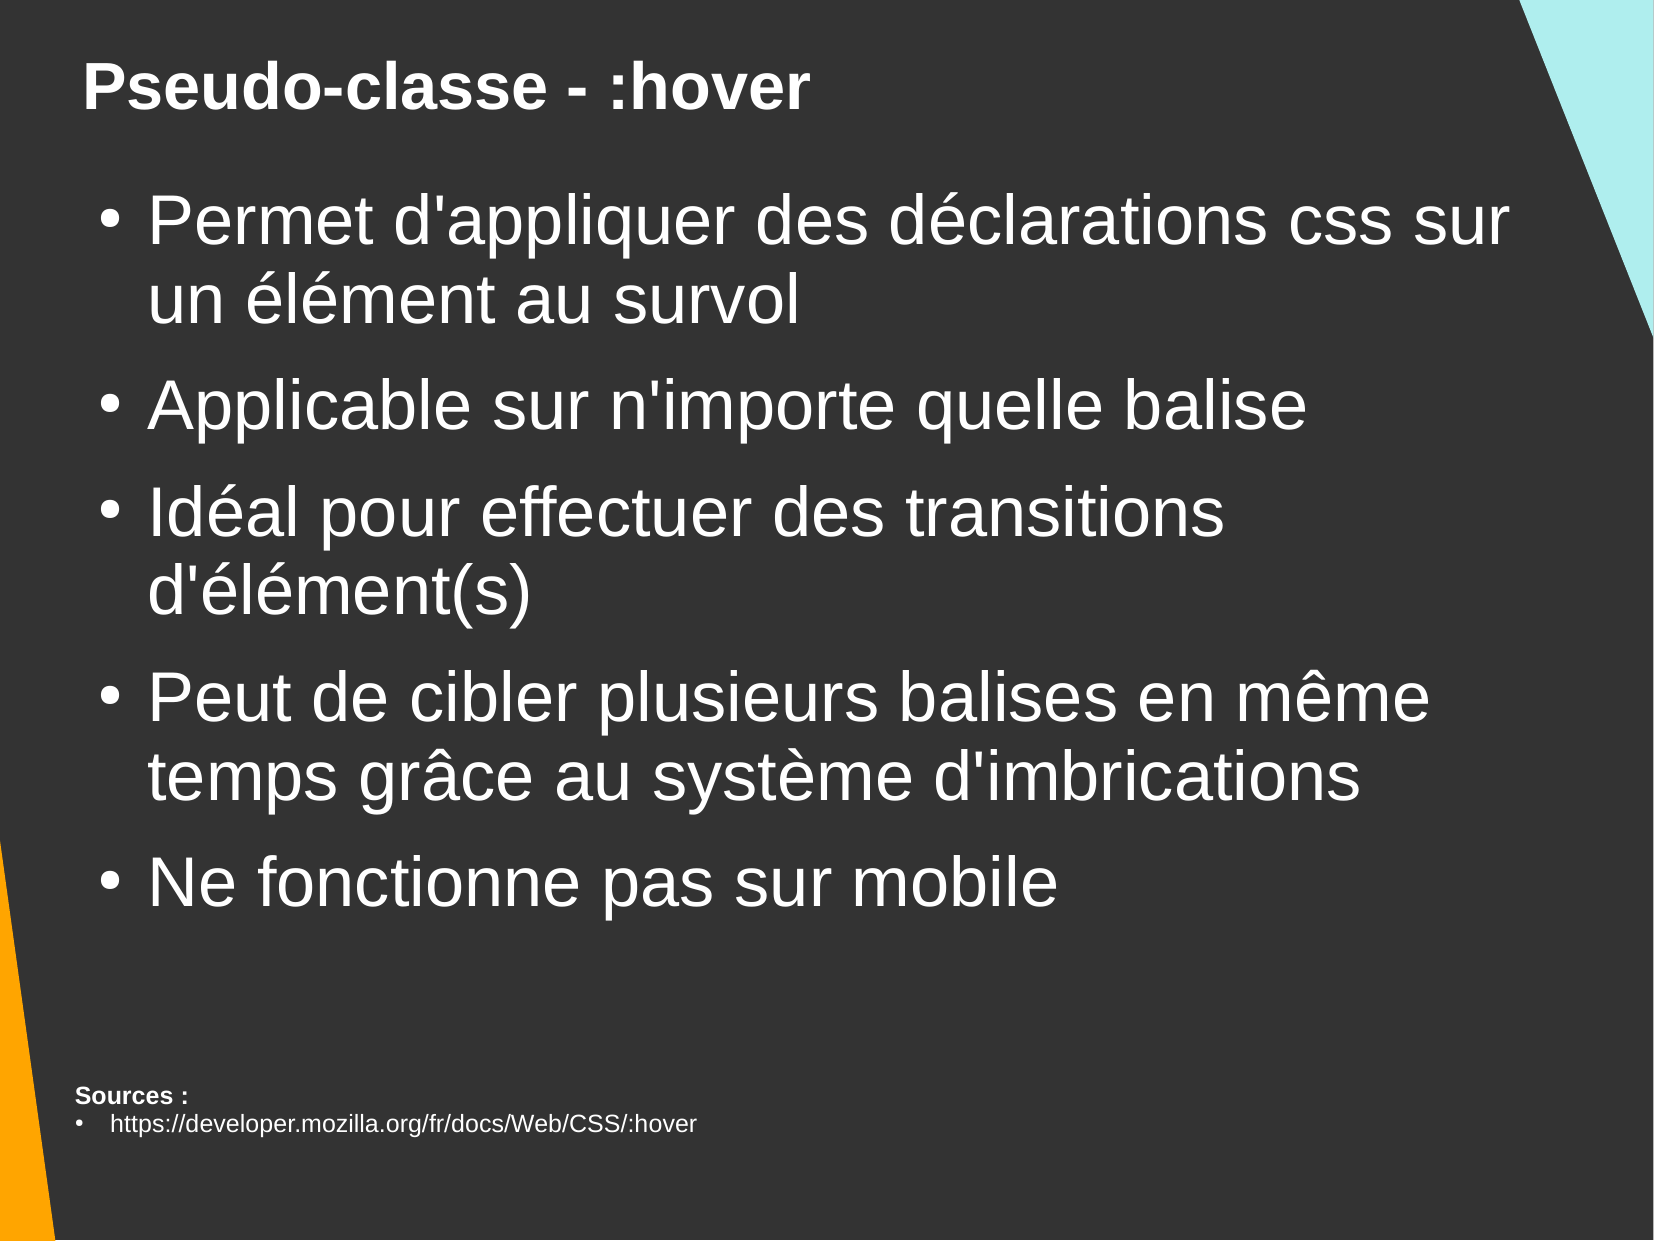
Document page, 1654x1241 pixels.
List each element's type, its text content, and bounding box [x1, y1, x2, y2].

list Permet d'appliquer des déclarations css sur un élément au survol Applicable sur n'importe quelle balise Idéal pour effectuer des transitions d'élément(s) Peut de cibler plusieurs balises en même temps grâce au système d'imbrications Ne fonctionne pas sur mobile [80, 180, 1605, 922]
text_box Sources : https://developer.mozilla.org/fr/docs/Web/CSS/:hover [60, 1074, 1546, 1241]
title Pseudo-classe - :hover [82, 49, 1571, 152]
text_box [0, 840, 56, 1241]
text_box [1519, 0, 1654, 340]
